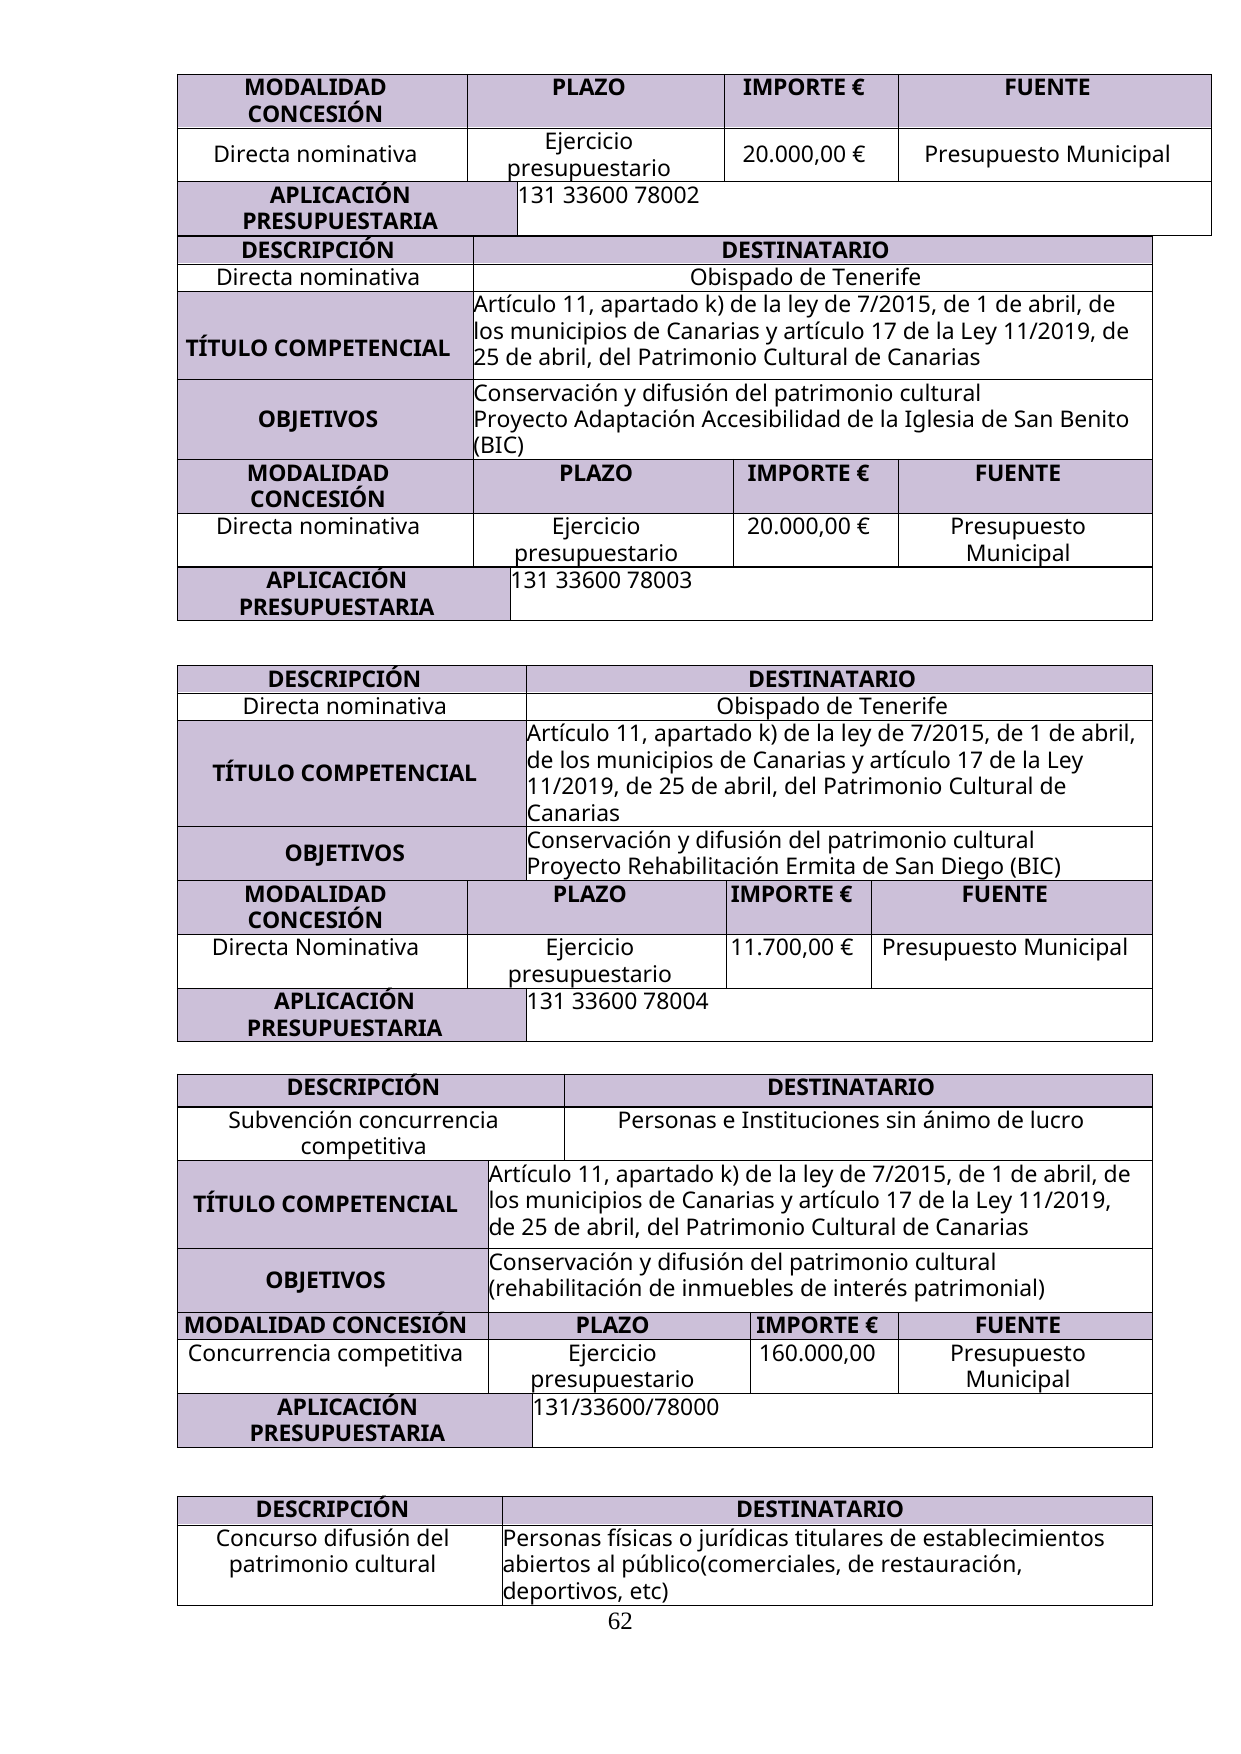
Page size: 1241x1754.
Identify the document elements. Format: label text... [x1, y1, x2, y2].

table_cell Conservación y difusión del patrimonio cultural Proyecto Adaptación Accesibilidad de la Iglesia de San Benito (BIC) [474, 380, 1152, 459]
table_cell Ejercicio presupuestario [468, 935, 726, 987]
table_cell Directa nominativa [178, 514, 473, 566]
table_cell FUENTE [899, 460, 1152, 513]
table_cell Ejercicio presupuestario [489, 1340, 750, 1393]
table_cell PLAZO [468, 75, 724, 127]
table_header DESCRIPCIÓN [178, 666, 526, 692]
table_cell Directa nominativa [178, 694, 526, 720]
table_header DESCRIPCIÓN [178, 1075, 564, 1106]
table_cell FUENTE [872, 881, 1152, 934]
table_cell TÍTULO COMPETENCIAL [178, 1161, 488, 1248]
table_cell IMPORTE € [751, 1313, 898, 1339]
table_cell 131 33600 78004 [527, 989, 1152, 1041]
table_cell Ejercicio presupuestario [468, 129, 724, 181]
table_cell FUENTE [899, 75, 1211, 127]
table_cell Presupuesto Municipal [872, 935, 1152, 987]
table_header DESTINATARIO [565, 1075, 1152, 1106]
table_cell Artículo 11, apartado k) de la ley de 7/2015, de 1 de abril, de los municipios de Canarias y artículo 17 de la Ley 11/2019, de 25 de abril, del Patrimonio Cultural de Canarias [474, 292, 1152, 379]
table_cell APLICACIÓN PRESUPUESTARIA [178, 568, 510, 620]
table_cell Subvención concurrencia competitiva [178, 1108, 564, 1160]
table_cell 131/33600/78000 [533, 1394, 1152, 1447]
table_header DESTINATARIO [474, 237, 1152, 263]
table_cell 11.700,00 € [727, 935, 871, 987]
table_cell Obispado de Tenerife [527, 694, 1152, 720]
table_cell PLAZO [474, 460, 733, 513]
table_cell 20.000,00 € [734, 514, 898, 566]
table_cell MODALIDAD CONCESIÓN [178, 881, 467, 934]
table_header DESCRIPCIÓN [178, 1497, 502, 1524]
table_cell APLICACIÓN PRESUPUESTARIA [178, 182, 517, 235]
table_cell IMPORTE € [727, 881, 871, 934]
table_cell TÍTULO COMPETENCIAL [178, 721, 526, 826]
table_cell IMPORTE € [725, 75, 898, 127]
table_cell 160.000,00 [751, 1340, 898, 1393]
table_cell FUENTE [899, 1313, 1152, 1339]
table_cell Conservación y difusión del patrimonio cultural (rehabilitación de inmuebles de interés patrimonial) [489, 1249, 1152, 1312]
table_cell Directa nominativa [178, 129, 467, 181]
table_cell Personas e Instituciones sin ánimo de lucro [565, 1108, 1152, 1160]
table_cell Directa nominativa [178, 265, 473, 291]
table_cell MODALIDAD CONCESIÓN [178, 1313, 488, 1339]
table_cell IMPORTE € [734, 460, 898, 513]
table_header DESTINATARIO [503, 1497, 1152, 1524]
table_cell Personas físicas o jurídicas titulares de establecimientos abiertos al público(comerciales, de restauración, deportivos, etc) [503, 1526, 1152, 1604]
table_cell Conservación y difusión del patrimonio cultural Proyecto Rehabilitación Ermita de San Diego (BIC) [527, 827, 1152, 880]
table_cell APLICACIÓN PRESUPUESTARIA [178, 989, 526, 1041]
table_cell TÍTULO COMPETENCIAL [178, 292, 473, 379]
table_cell 131 33600 78002 [518, 182, 1211, 235]
table_cell MODALIDAD CONCESIÓN [178, 75, 467, 127]
table_cell Concurso difusión del patrimonio cultural [178, 1526, 502, 1604]
table_cell 20.000,00 € [725, 129, 898, 181]
table_cell 131 33600 78003 [511, 568, 1152, 620]
table_cell PLAZO [489, 1313, 750, 1339]
table_cell Presupuesto Municipal [899, 129, 1211, 181]
table_cell APLICACIÓN PRESUPUESTARIA [178, 1394, 532, 1447]
table_header DESCRIPCIÓN [178, 237, 473, 263]
table_cell Ejercicio presupuestario [474, 514, 733, 566]
table_cell OBJETIVOS [178, 827, 526, 880]
table_cell MODALIDAD CONCESIÓN [178, 460, 473, 513]
table_cell PLAZO [468, 881, 726, 934]
table_cell Concurrencia competitiva [178, 1340, 488, 1393]
table_cell Artículo 11, apartado k) de la ley de 7/2015, de 1 de abril, de los municipios de Canarias y artículo 17 de la Ley 11/2019, de 25 de abril, del Patrimonio Cultural de Canarias [489, 1161, 1152, 1248]
table_cell Obispado de Tenerife [474, 265, 1152, 291]
table_cell Directa Nominativa [178, 935, 467, 987]
table_cell Presupuesto Municipal [899, 1340, 1152, 1393]
table_cell OBJETIVOS [178, 380, 473, 459]
table_cell Presupuesto Municipal [899, 514, 1152, 566]
table_cell OBJETIVOS [178, 1249, 488, 1312]
table_header DESTINATARIO [527, 666, 1152, 692]
table_cell Artículo 11, apartado k) de la ley de 7/2015, de 1 de abril, de los municipios de Canarias y artículo 17 de la Ley 11/2019, de 25 de abril, del Patrimonio Cultural de Canarias [527, 721, 1152, 826]
